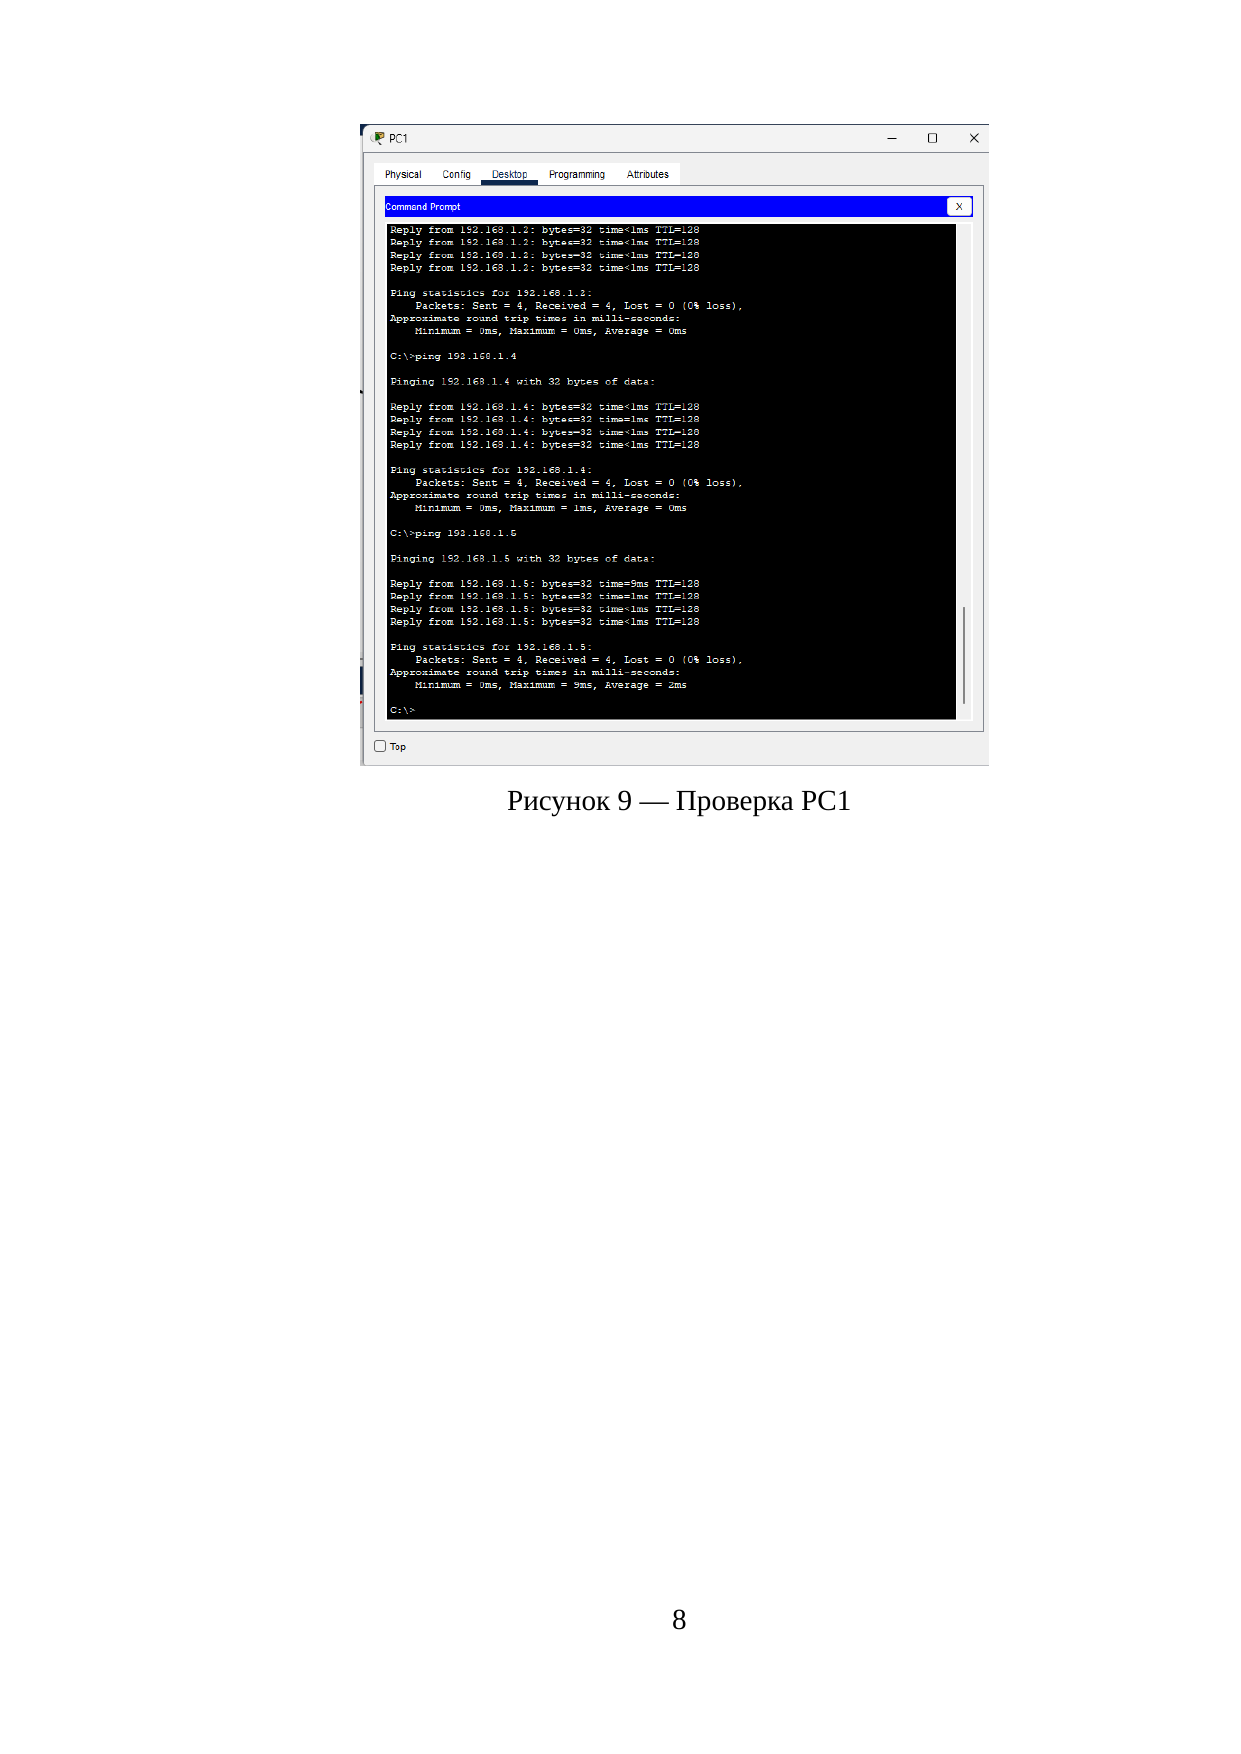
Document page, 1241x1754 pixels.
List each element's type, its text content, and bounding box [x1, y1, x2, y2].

text Рисунок 9 — Проверка PC1 [177, 766, 1181, 816]
picture [360, 124, 989, 766]
